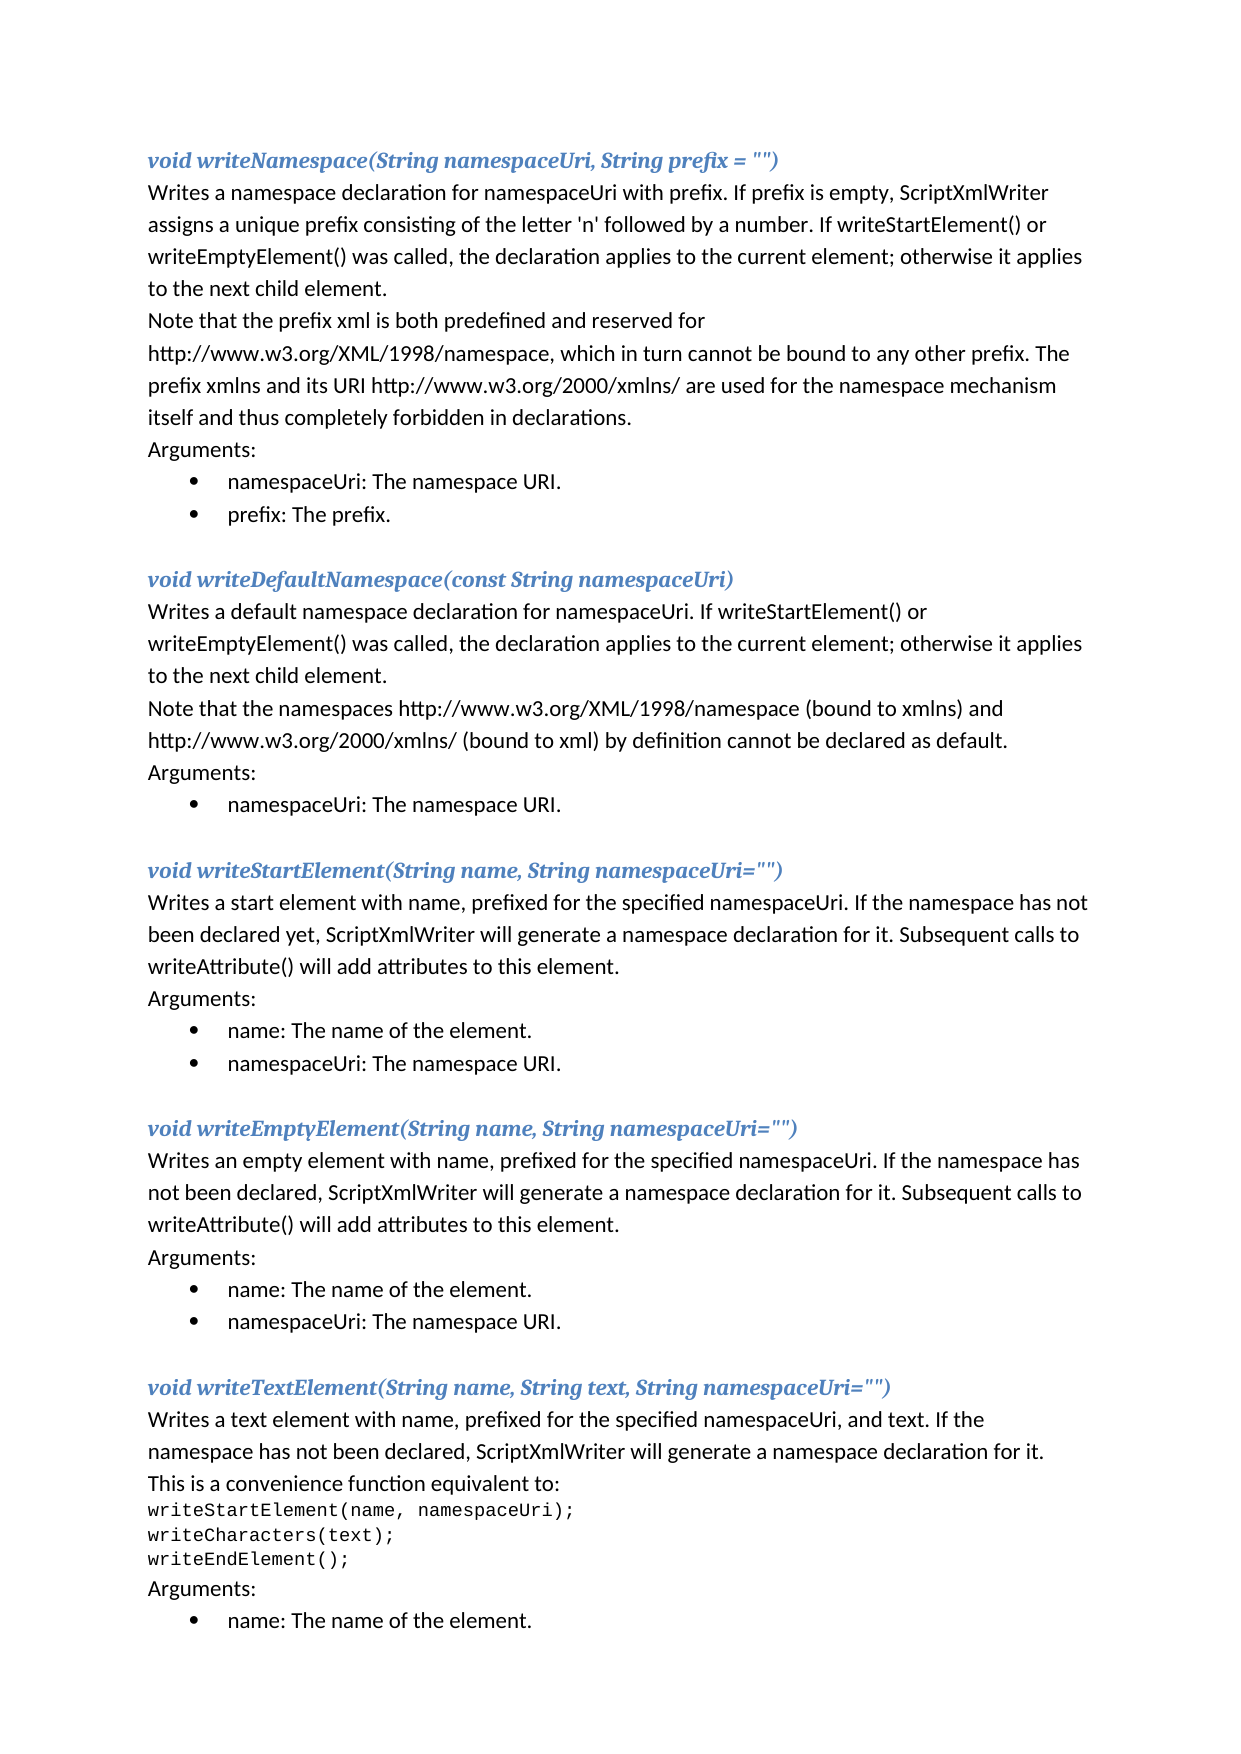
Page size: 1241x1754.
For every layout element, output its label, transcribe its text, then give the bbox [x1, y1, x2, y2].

text Note that the prefix xml is both predefined and reserved for http://www.w3.org/XML/1998/namespace, which in turn cannot be bound to any other prefix. The prefix xmlns and its URI http://www.w3.org/2000/xmlns/ are used for the namespace mechanism itself and thus completely forbidden in declarations. [148, 307, 1093, 431]
text Writes a namespace declaration for namespaceUri with prefix. If prefix is empty, ScriptXmlWriter assigns a unique prefix consisting of the letter 'n' followed by a number. If writeStartElement() or writeEmptyElement() was called, the declaration applies to the current element; otherwise it applies to the next child element. [148, 178, 1093, 302]
text Arguments: [148, 435, 1093, 463]
list prefix: The prefix. [190, 500, 1093, 528]
text writeEndElement(); [148, 1550, 1093, 1571]
subtitle void writeTextElement(String name, String text, String namespaceUri="") [148, 1374, 1093, 1401]
list namespaceUri: The namespace URI. [190, 1049, 1093, 1077]
text Arguments: [148, 1243, 1093, 1271]
subtitle void writeNamespace(String namespaceUri, String prefix = "") [148, 148, 1093, 174]
text Writes a default namespace declaration for namespaceUri. If writeStartElement() or writeEmptyElement() was called, the declaration applies to the current element; otherwise it applies to the next child element. [148, 597, 1093, 689]
subtitle void writeStartElement(String name, String namespaceUri="") [148, 858, 1093, 884]
text Writes a text element with name, prefixed for the specified namespaceUri, and text. If the namespace has not been declared, ScriptXmlWriter will generate a namespace declaration for it. [148, 1405, 1093, 1465]
text Arguments: [148, 758, 1093, 786]
text This is a convenience function equivalent to: [148, 1469, 1093, 1497]
text Writes an empty element with name, prefixed for the specified namespaceUri. If the namespace has not been declared, ScriptXmlWriter will generate a namespace declaration for it. Subsequent calls to writeAttribute() will add attributes to this element. [148, 1146, 1093, 1239]
text Arguments: [148, 1574, 1093, 1602]
list namespaceUri: The namespace URI. [190, 467, 1093, 496]
list namespaceUri: The namespace URI. [190, 1307, 1093, 1335]
text Writes a start element with name, prefixed for the specified namespaceUri. If the namespace has not been declared yet, ScriptXmlWriter will generate a namespace declaration for it. Subsequent calls to writeAttribute() will add attributes to this element. [148, 888, 1093, 980]
text Arguments: [148, 984, 1093, 1012]
list name: The name of the element. [190, 1017, 1093, 1044]
list name: The name of the element. [190, 1607, 1093, 1634]
subtitle void writeEmptyElement(String name, String namespaceUri="") [148, 1116, 1093, 1142]
text writeCharacters(text); [148, 1526, 1093, 1547]
text Note that the namespaces http://www.w3.org/XML/1998/namespace (bound to xmlns) and http://www.w3.org/2000/xmlns/ (bound to xml) by definition cannot be declared as default. [148, 694, 1093, 754]
subtitle void writeDefaultNamespace(const String namespaceUri) [148, 567, 1093, 593]
list namespaceUri: The namespace URI. [190, 790, 1093, 818]
text writeStartElement(name, namespaceUri); [148, 1501, 1093, 1522]
list name: The name of the element. [190, 1275, 1093, 1303]
